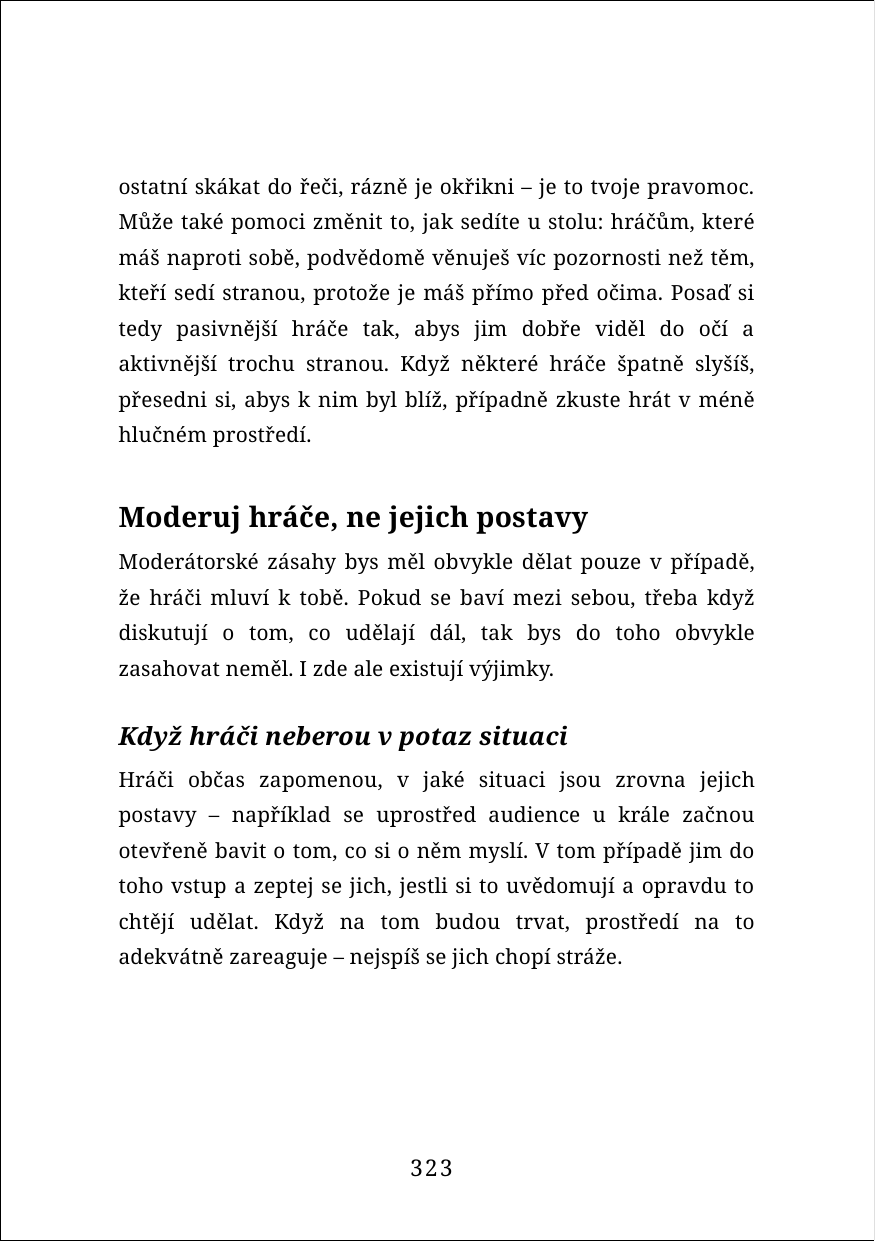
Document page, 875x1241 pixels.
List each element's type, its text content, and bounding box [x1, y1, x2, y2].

text Moderátorské zásahy bys měl obvykle dělat pouze v případě, že hráči mluví k tobě. Pokud se baví mezi sebou, třeba když diskutují o tom, co udělají dál, tak bys do toho obvykle zasahovat neměl. I zde ale existují výjimky. [118, 547, 756, 682]
subtitle Moderuj hráče, ne jejich postavy [118, 497, 756, 536]
subtitle Když hráči neberou v potaz situaci [118, 719, 756, 753]
text ostatní skákat do řeči, rázně je okřikni – je to tvoje pravomoc. Může také pomoci změnit to, jak sedíte u stolu: hráčům, které máš naproti sobě, podvědomě věnuješ víc pozornosti než těm, kteří sedí stranou, protože je máš přímo před očima. Posaď si tedy pasivnější hráče tak, abys jim dobře viděl do očí a aktivnější trochu stranou. Když některé hráče špatně slyšíš, přesedni si, abys k nim byl blíž, případně zkuste hrát v méně hlučném prostředí. [118, 172, 756, 449]
text Hráči občas zapomenou, v jaké situaci jsou zrovna jejich postavy – například se uprostřed audience u krále začnou otevřeně bavit o tom, co si o něm myslí. V tom případě jim do toho vstup a zeptej se jich, jestli si to uvědomují a opravdu to chtějí udělat. Když na tom budou trvat, prostředí na to adekvátně zareaguje – nejspíš se jich chopí stráže. [118, 765, 756, 971]
